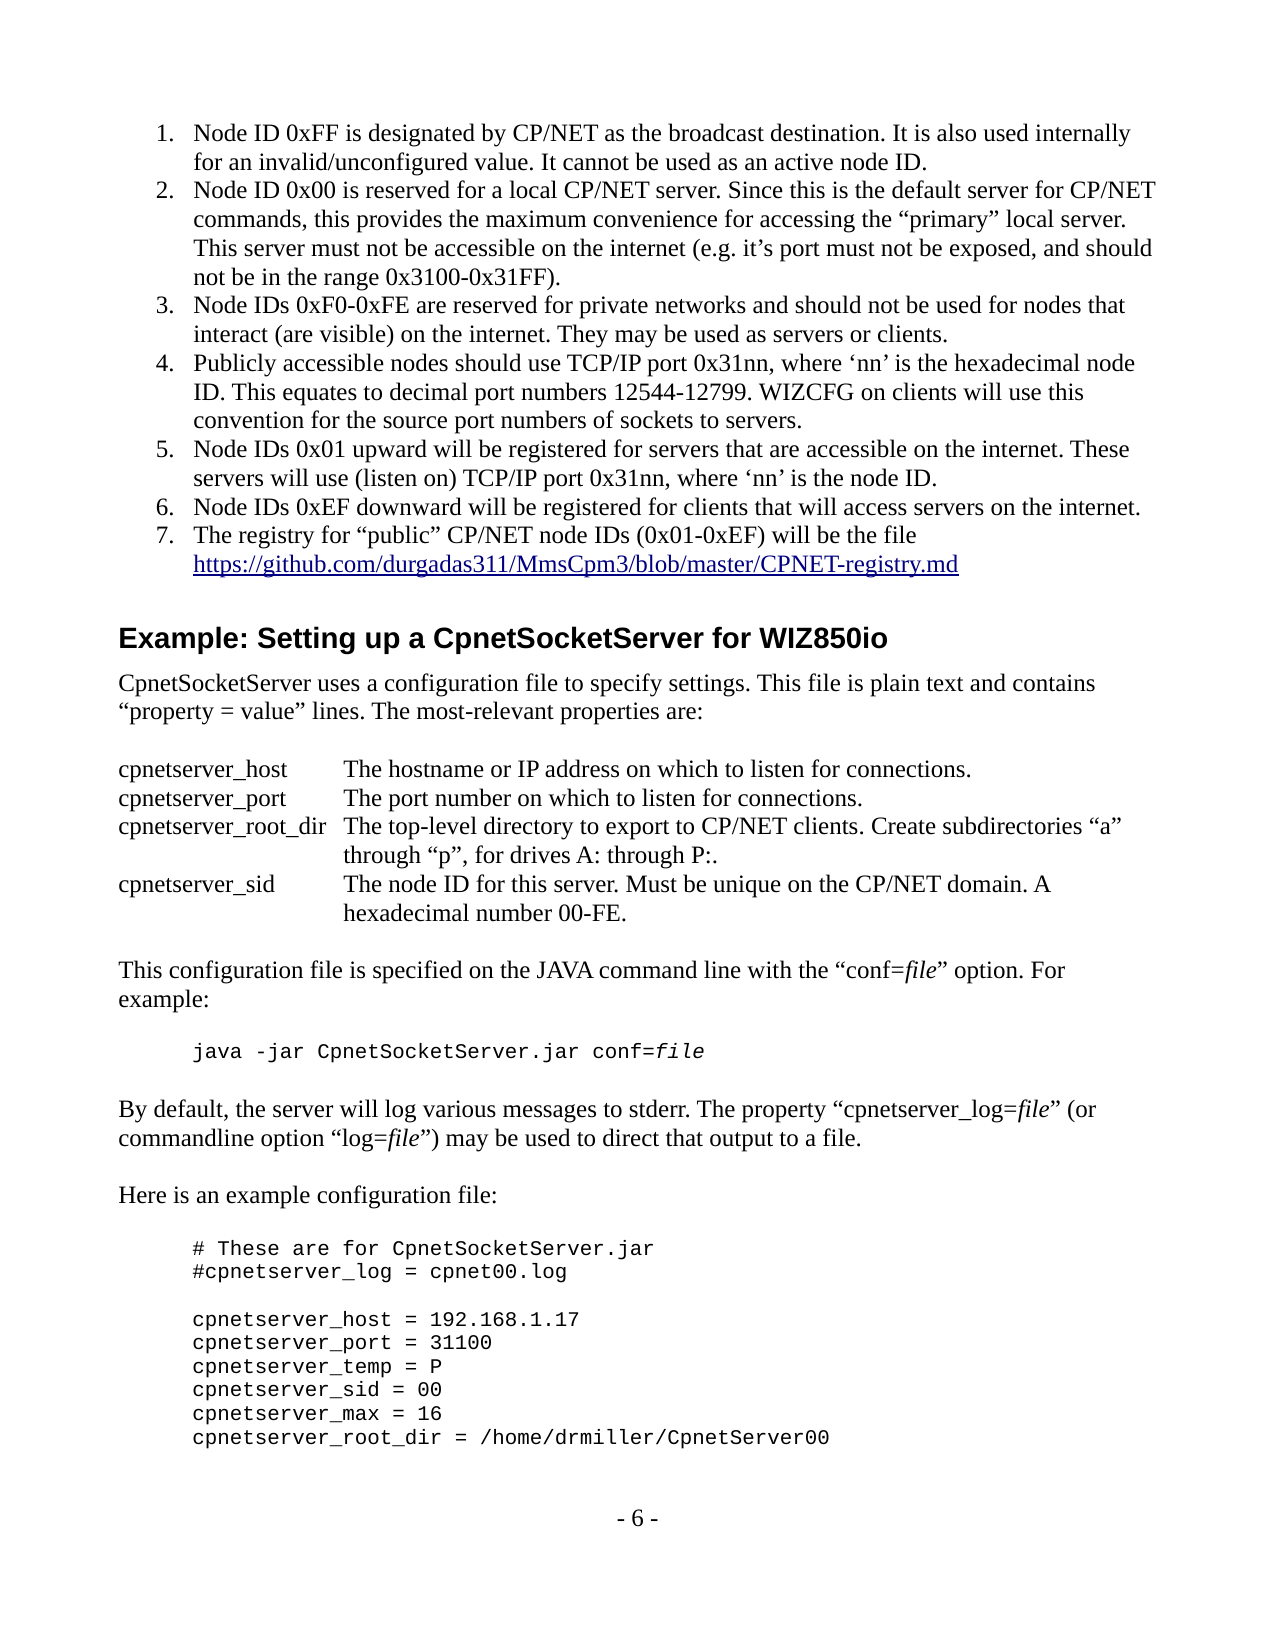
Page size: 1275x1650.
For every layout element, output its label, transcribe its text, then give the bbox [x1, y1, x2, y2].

text This configuration file is specified on the JAVA command line with the “conf=file” option. For example: [118, 955, 1157, 1013]
text cpnetserver_sid The node ID for this server. Must be unique on the CP/NET domain. A hexadecimal number 00-FE. [118, 869, 1157, 926]
text By default, the server will log various messages to stderr. The property “cpnetserver_log=file” (or commandline option “log=file”) may be used to direct that output to a file. [118, 1094, 1157, 1151]
text java -jar CpnetSocketServer.jar conf=file [192, 1041, 1157, 1065]
text Here is an example configuration file: [118, 1180, 1157, 1209]
list Publicly accessible nodes should use TCP/IP port 0x31nn, where ‘nn’ is the hexadecimal node ID. This equates to decimal port numbers 12544-12799. WIZCFG on clients will use this convention for the source port numbers of sockets to servers. [156, 348, 1157, 434]
subtitle Example: Setting up a CpnetSocketServer for WIZ850io [118, 621, 1157, 655]
list Node IDs 0xF0-0xFE are reserved for private networks and should not be used for nodes that interact (are visible) on the internet. They may be used as servers or clients. [156, 291, 1157, 348]
text # These are for CpnetSocketServer.jar [192, 1238, 1157, 1261]
text #cpnetserver_log = cpnet00.log [192, 1261, 1157, 1285]
list Node ID 0x00 is reserved for a local CP/NET server. Since this is the default server for CP/NET commands, this provides the maximum convenience for accessing the “primary” local server. This server must not be accessible on the internet (e.g. it’s port must not be exposed, and should not be in the range 0x3100-0x31FF). [156, 176, 1157, 291]
text cpnetserver_port The port number on which to listen for connections. [118, 783, 1157, 811]
text cpnetserver_max = 16 [192, 1403, 1157, 1427]
text CpnetSocketServer uses a configuration file to specify settings. This file is plain text and contains “property = value” lines. The most-relevant properties are: [118, 668, 1157, 725]
text cpnetserver_host = 192.168.1.17 [192, 1308, 1157, 1332]
text cpnetserver_sid = 00 [192, 1379, 1157, 1403]
text cpnetserver_host The hostname or IP address on which to listen for connections. [118, 754, 1157, 783]
text cpnetserver_temp = P [192, 1356, 1157, 1379]
list Node IDs 0xEF downward will be registered for clients that will access servers on the internet. [156, 492, 1157, 521]
text cpnetserver_root_dir = /home/drmiller/CpnetServer00 [192, 1427, 1157, 1450]
text cpnetserver_root_dir The top-level directory to export to CP/NET clients. Create subdirectories “a” through “p”, for drives A: through P:. [118, 811, 1157, 869]
list Node IDs 0x01 upward will be registered for servers that are accessible on the internet. These servers will use (listen on) TCP/IP port 0x31nn, where ‘nn’ is the node ID. [156, 434, 1157, 492]
list The registry for “public” CP/NET node IDs (0x01-0xEF) will be the file https://github.com/durgadas311/MmsCpm3/blob/master/CPNET-registry.md [156, 521, 1157, 578]
text cpnetserver_port = 31100 [192, 1332, 1157, 1356]
list Node ID 0xFF is designated by CP/NET as the broadcast destination. It is also used internally for an invalid/unconfigured value. It cannot be used as an active node ID. [156, 118, 1157, 176]
